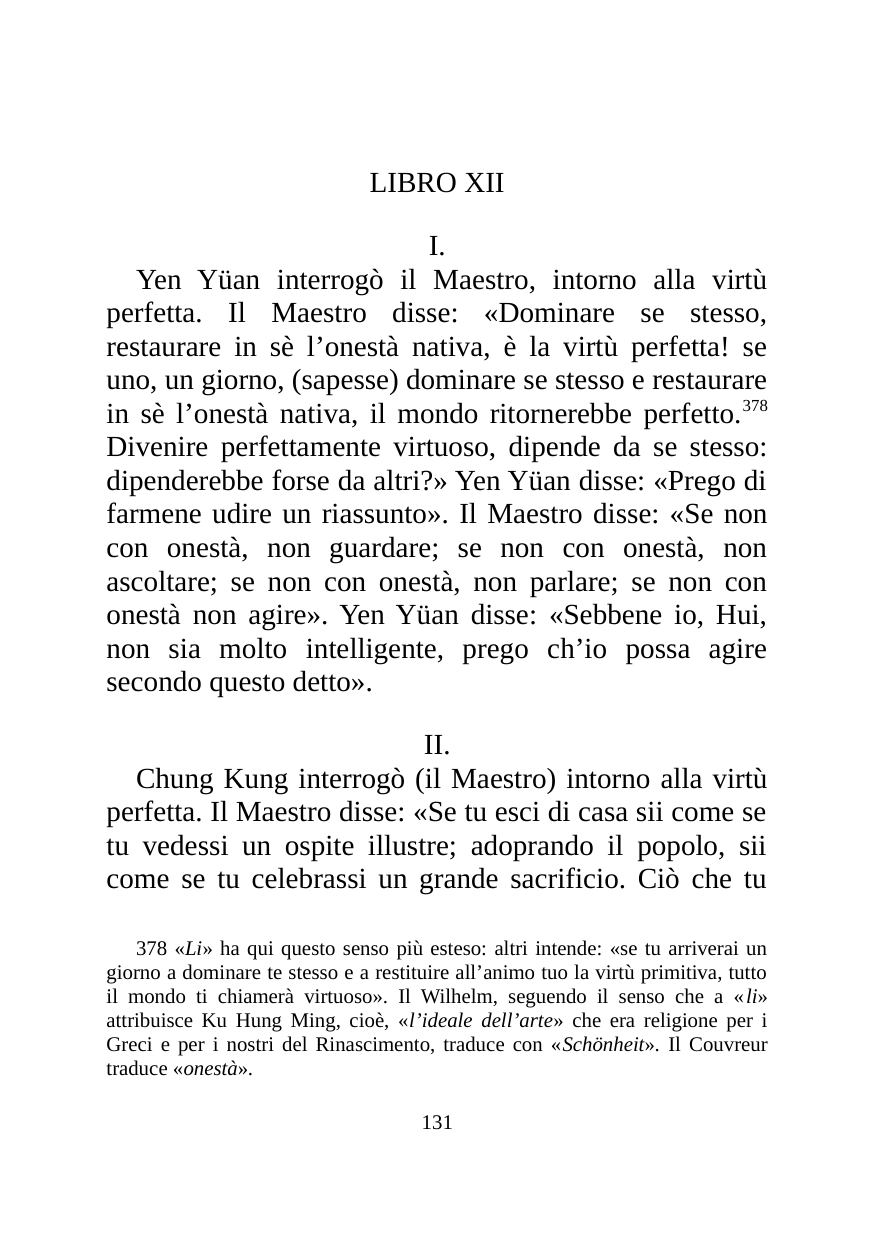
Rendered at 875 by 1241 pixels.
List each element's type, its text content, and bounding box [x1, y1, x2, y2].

text Yen Yüan interrogò il Maestro, intorno alla virtù perfetta. Il Maestro disse: «Dominare se stesso, restaurare in sè l’onestà nativa, è la virtù perfetta! se uno, un giorno, (sapesse) dominare se stesso e restaurare in sè l’onestà nativa, il mondo ritornerebbe perfetto. Divenire perfettamente virtuoso, dipende da se stesso: dipenderebbe forse da altri?» Yen Yüan disse: «Prego di farmene udire un riassunto». Il Maestro disse: «Se non con onestà, non guardare; se non con onestà, non ascoltare; se non con onestà, non parlare; se non con onestà non agire». Yen Yüan disse: «Sebbene io, Hui, non sia molto intelligente, prego ch’io possa agire secondo questo detto». [106, 262, 768, 698]
text «Li» ha qui questo senso più esteso: altri intende: «se tu arriverai un giorno a dominare te stesso e a restituire all’animo tuo la virtù primitiva, tutto il mondo ti chiamerà virtuoso». Il Wilhelm, seguendo il senso che a «li» attribuisce Ku Hung Ming, cioè, «l’ideale dell’arte» che era religione per i Greci e per i nostri del Rinascimento, traduce con «Schönheit». Il Couvreur traduce «onestà». [106, 936, 768, 1080]
text I. [106, 228, 768, 262]
text Chung Kung interrogò (il Maestro) intorno alla virtù perfetta. Il Maestro disse: «Se tu esci di casa sii come se tu vedessi un ospite illustre; adoprando il popolo, sii come se tu celebrassi un grande sacrificio. Ciò che tu [106, 761, 768, 895]
subtitle LIBRO XII [106, 165, 768, 199]
text II. [106, 727, 768, 761]
